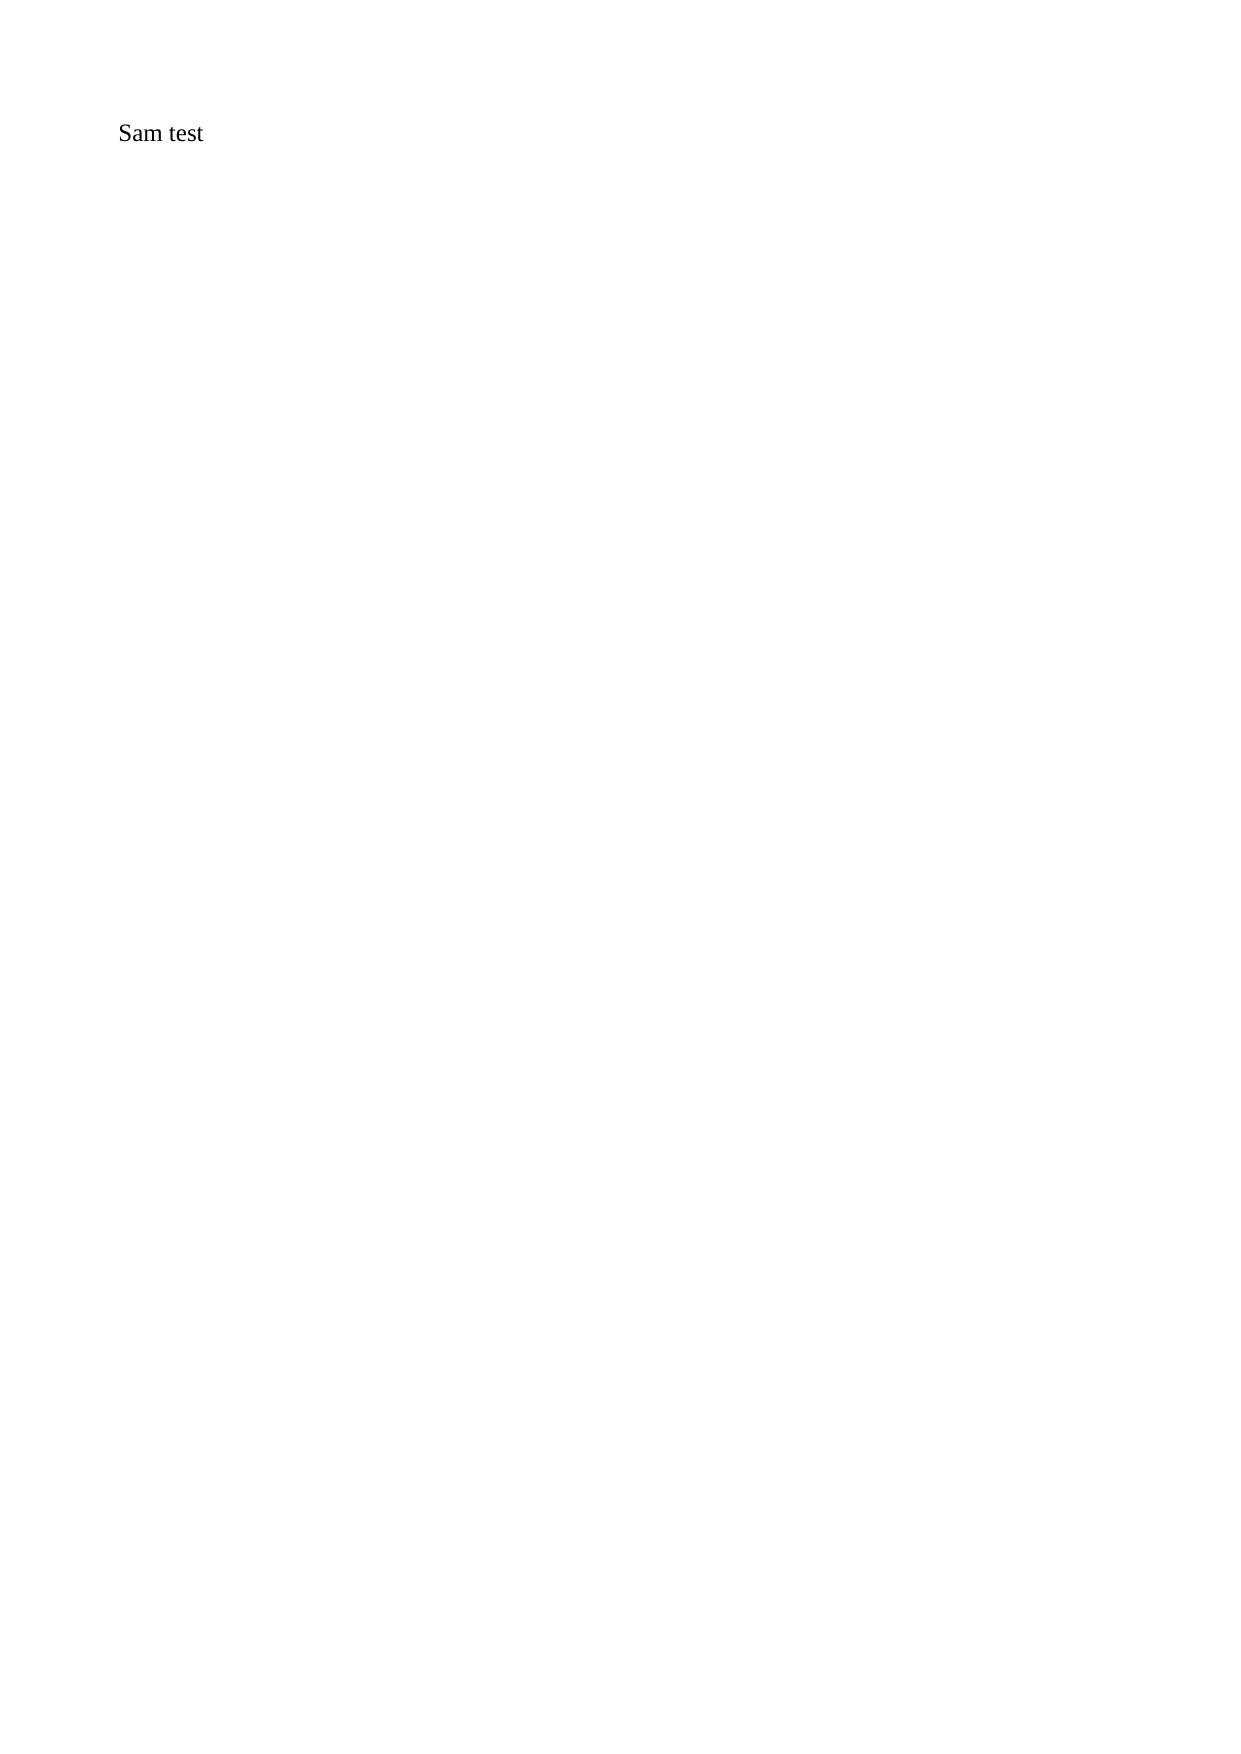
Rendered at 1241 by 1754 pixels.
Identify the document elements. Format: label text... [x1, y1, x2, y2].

text Sam test [118, 118, 1122, 147]
